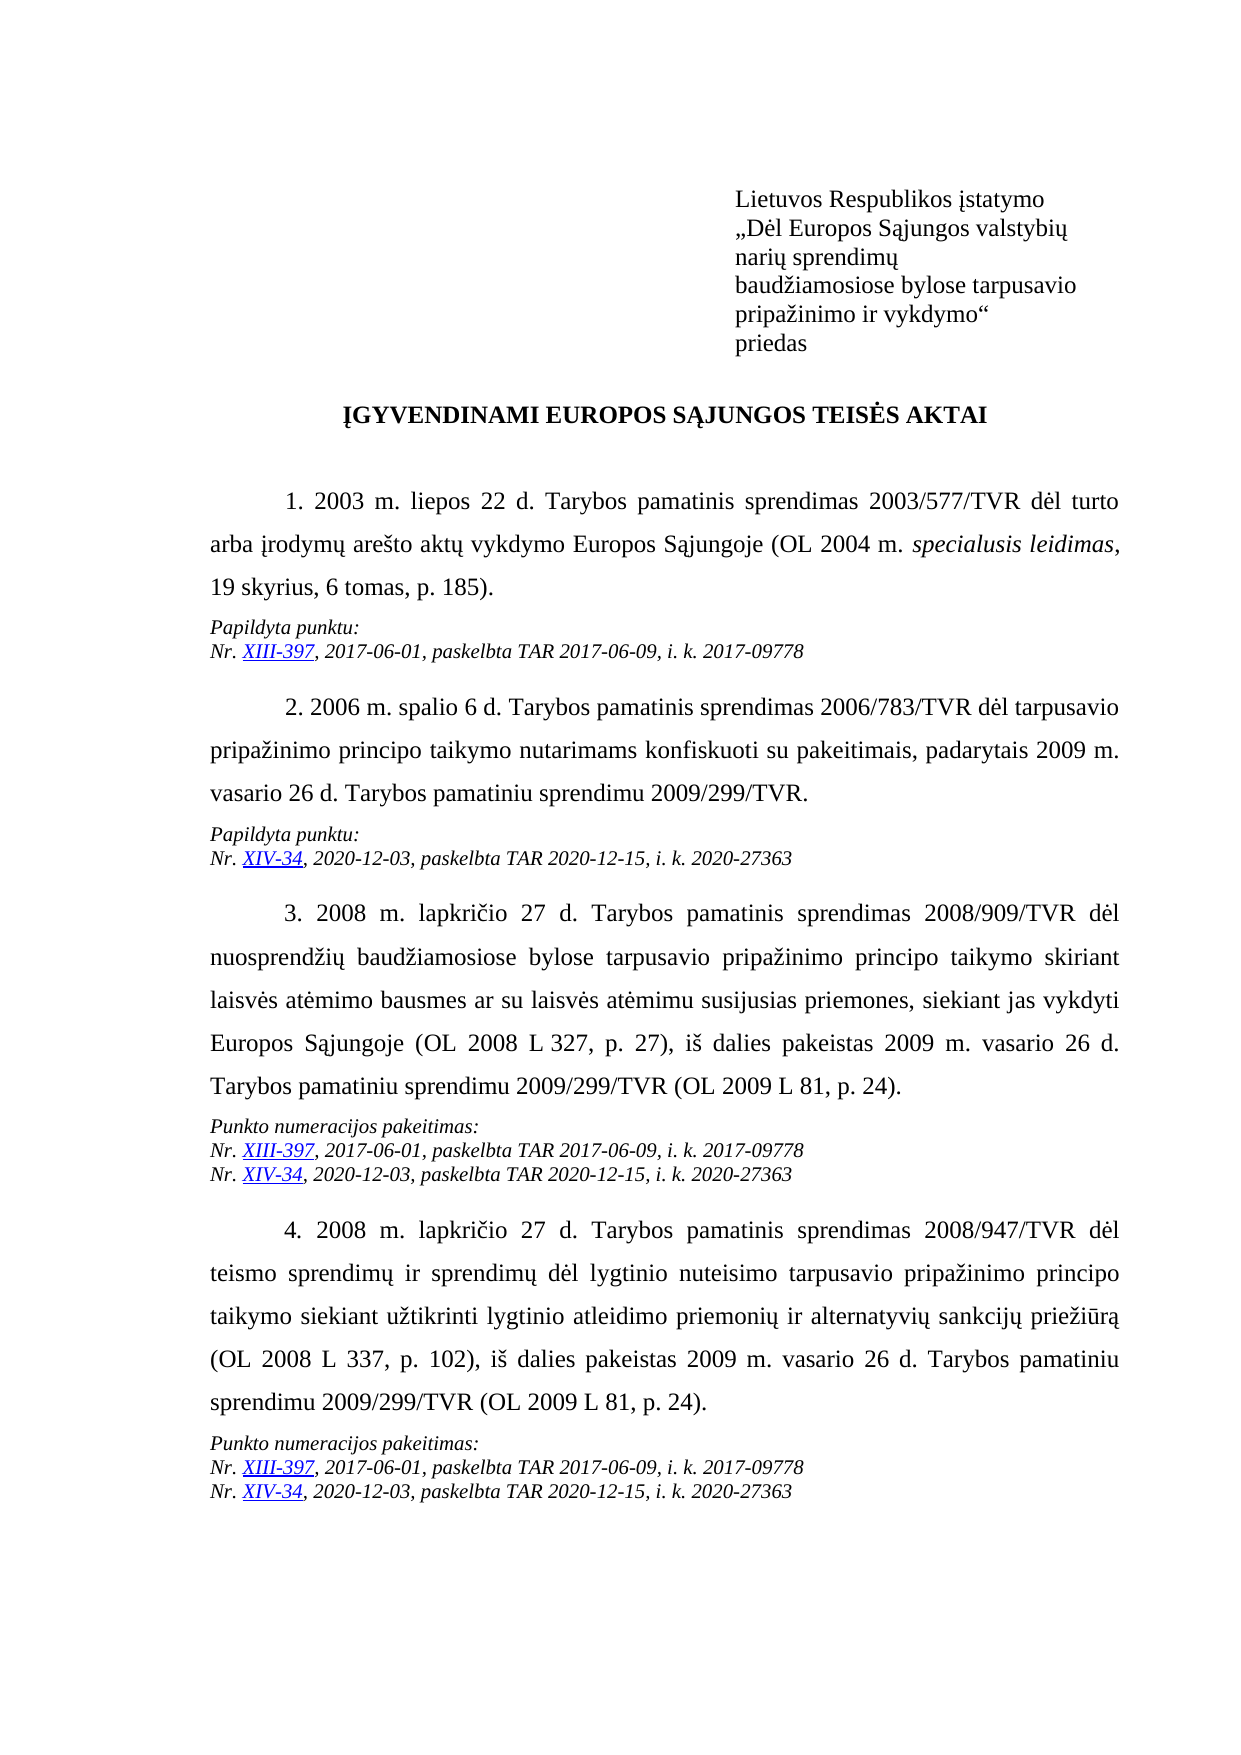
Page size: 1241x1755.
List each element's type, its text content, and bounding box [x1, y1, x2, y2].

text Nr. XIV-34, 2020-12-03, paskelbta TAR 2020-12-15, i. k. 2020-27363 [210, 1479, 1120, 1503]
text ĮGYVENDINAMI EUROPOS SĄJUNGOS TEISĖS AKTAI [210, 400, 1120, 428]
text pripažinimo ir vykdymo“ [210, 299, 1120, 328]
text Nr. XIV-34, 2020-12-03, paskelbta TAR 2020-12-15, i. k. 2020-27363 [210, 1162, 1120, 1186]
text „Dėl Europos Sąjungos valstybių [210, 213, 1120, 242]
text narių sprendimų [210, 242, 1120, 270]
text Nr. XIV-34, 2020-12-03, paskelbta TAR 2020-12-15, i. k. 2020-27363 [210, 846, 1120, 870]
text Nr. XIII-397, 2017-06-01, paskelbta TAR 2017-06-09, i. k. 2017-09778 [210, 1138, 1120, 1162]
text Nr. XIII-397, 2017-06-01, paskelbta TAR 2017-06-09, i. k. 2017-09778 [210, 639, 1120, 663]
text baudžiamosiose bylose tarpusavio [210, 270, 1120, 299]
text 1. 2003 m. liepos 22 d. Tarybos pamatinis sprendimas 2003/577/TVR dėl turto arba įrodymų arešto aktų vykdymo Europos Sąjungoje (OL 2004 m. specialusis leidimas, 19 skyrius, 6 tomas, p. 185). [210, 486, 1120, 601]
text Papildyta punktu: [210, 615, 1120, 639]
text 3. 2008 m. lapkričio 27 d. Tarybos pamatinis sprendimas 2008/909/TVR dėl nuosprendžių baudžiamosiose bylose tarpusavio pripažinimo principo taikymo skiriant laisvės atėmimo bausmes ar su laisvės atėmimu susijusias priemones, siekiant jas vykdyti Europos Sąjungoje (OL 2008 L 327, p. 27), iš dalies pakeistas 2009 m. vasario 26 d. Tarybos pamatiniu sprendimu 2009/299/TVR (OL 2009 L 81, p. 24). [210, 898, 1120, 1100]
text Papildyta punktu: [210, 822, 1120, 846]
text Lietuvos Respublikos įstatymo [210, 184, 1120, 213]
text 2. 2006 m. spalio 6 d. Tarybos pamatinis sprendimas 2006/783/TVR dėl tarpusavio pripažinimo principo taikymo nutarimams konfiskuoti su pakeitimais, padarytais 2009 m. vasario 26 d. Tarybos pamatiniu sprendimu 2009/299/TVR. [210, 692, 1120, 807]
text 4. 2008 m. lapkričio 27 d. Tarybos pamatinis sprendimas 2008/947/TVR dėl teismo sprendimų ir sprendimų dėl lygtinio nuteisimo tarpusavio pripažinimo principo taikymo siekiant užtikrinti lygtinio atleidimo priemonių ir alternatyvių sankcijų priežiūrą (OL 2008 L 337, p. 102), iš dalies pakeistas 2009 m. vasario 26 d. Tarybos pamatiniu sprendimu 2009/299/TVR (OL 2009 L 81, p. 24). [210, 1215, 1120, 1416]
text priedas [210, 328, 1120, 357]
text Punkto numeracijos pakeitimas: [210, 1114, 1120, 1138]
text Nr. XIII-397, 2017-06-01, paskelbta TAR 2017-06-09, i. k. 2017-09778 [210, 1455, 1120, 1479]
text Punkto numeracijos pakeitimas: [210, 1431, 1120, 1455]
